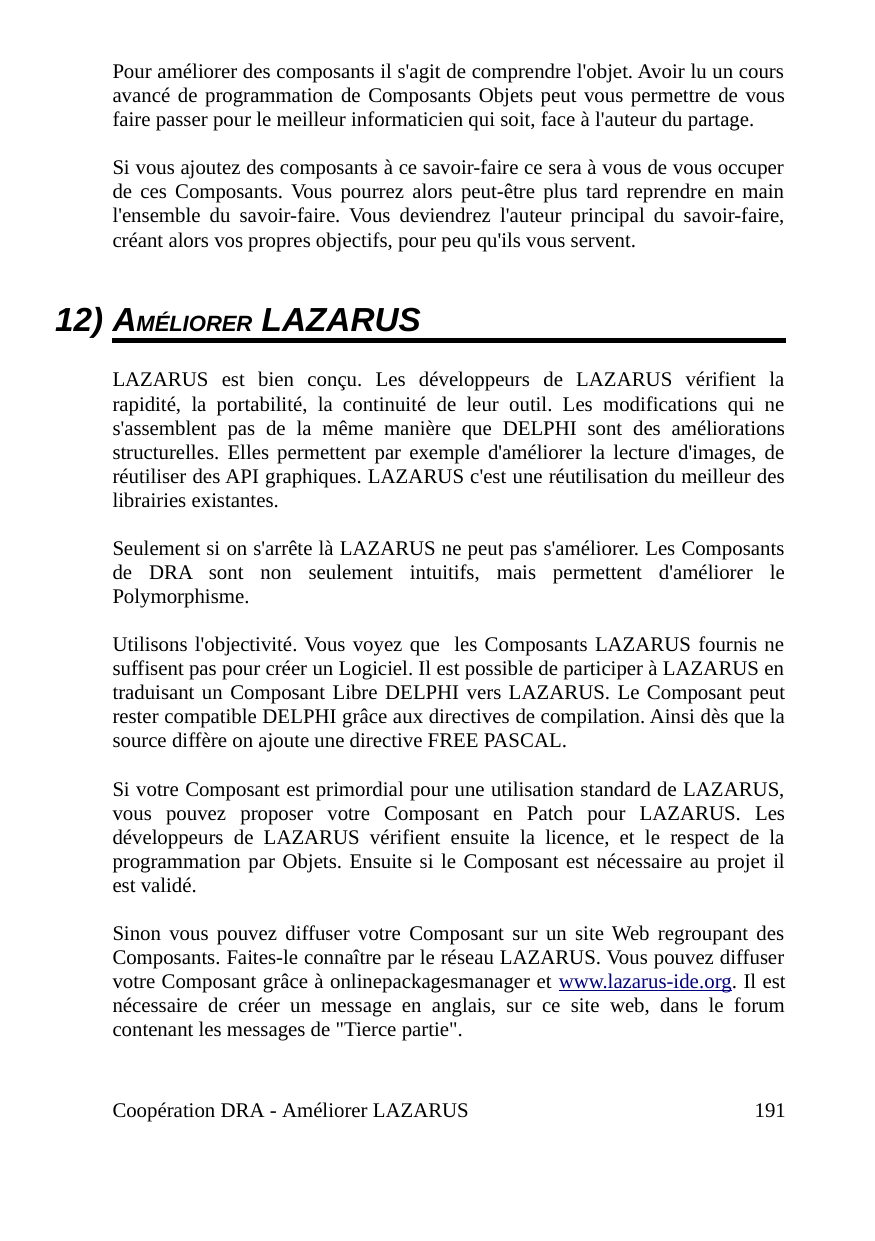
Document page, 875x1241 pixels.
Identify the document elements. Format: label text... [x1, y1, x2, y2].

text Si vous ajoutez des composants à ce savoir-faire ce sera à vous de vous occuper de ces Composants. Vous pourrez alors peut-être plus tard reprendre en main l'ensemble du savoir-faire. Vous deviendrez l'auteur principal du savoir-faire, créant alors vos propres objectifs, pour peu qu'ils vous servent. [112, 131, 786, 252]
text LAZARUS est bien conçu. Les développeurs de LAZARUS vérifient la rapidité, la portabilité, la continuité de leur outil. Les modifications qui ne s'assemblent pas de la même manière que DELPHI sont des améliorations structurelles. Elles permettent par exemple d'améliorer la lecture d'images, de réutiliser des API graphiques. LAZARUS c'est une réutilisation du meilleur des librairies existantes. [112, 367, 786, 512]
text Sinon vous pouvez diffuser votre Composant sur un site Web regroupant des Composants. Faites-le connaître par le réseau LAZARUS. Vous pouvez diffuser votre Composant grâce à onlinepackagesmanager et www.lazarus-ide.org. Il est nécessaire de créer un message en anglais, sur ce site web, dans le forum contenant les messages de "Tierce partie". [112, 921, 786, 1041]
text Seulement si on s'arrête là LAZARUS ne peut pas s'améliorer. Les Composants de DRA sont non seulement intuitifs, mais permettent d'améliorer le Polymorphisme. [112, 536, 786, 608]
text Si votre Composant est primordial pour une utilisation standard de LAZARUS, vous pouvez proposer votre Composant en Patch pour LAZARUS. Les développeurs de LAZARUS vérifient ensuite la licence, et le respect de la programmation par Objets. Ensuite si le Composant est nécessaire au projet il est validé. [112, 776, 786, 897]
text Utilisons l'objectivité. Vous voyez que les Composants LAZARUS fournis ne suffisent pas pour créer un Logiciel. Il est possible de participer à LAZARUS en traduisant un Composant Libre DELPHI vers LAZARUS. Le Composant peut rester compatible DELPHI grâce aux directives de compilation. Ainsi dès que la source diffère on ajoute une directive FREE PASCAL. [112, 632, 786, 752]
text Pour améliorer des composants il s'agit de comprendre l'objet. Avoir lu un cours avancé de programmation de Composants Objets peut vous permettre de vous faire passer pour le meilleur informaticien qui soit, face à l'auteur du partage. [112, 59, 786, 131]
subtitle Améliorer LAZARUS [112, 300, 786, 338]
